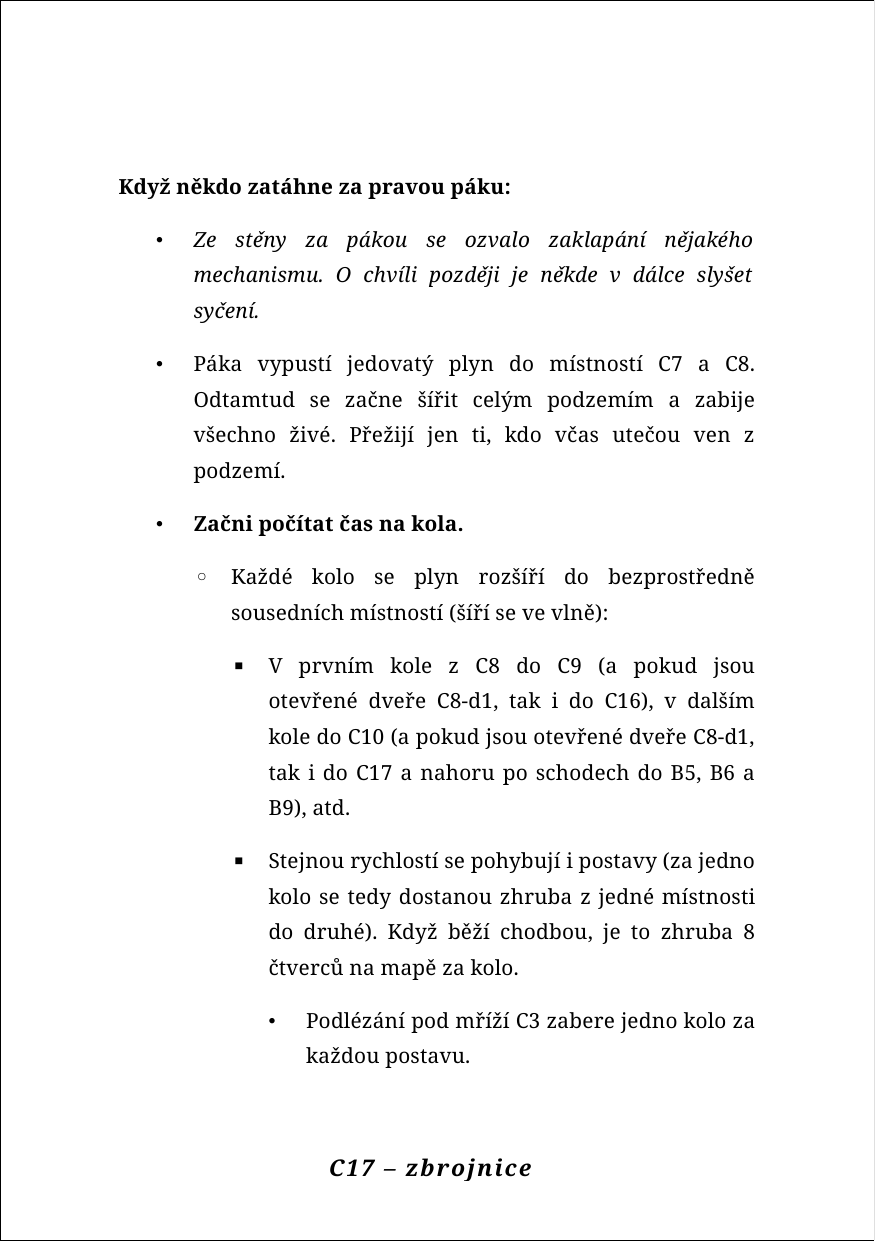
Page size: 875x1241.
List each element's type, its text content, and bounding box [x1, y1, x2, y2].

list Ze stěny za pákou se ozvalo zaklapání nějakého mechanismu. O chvíli později je někde v dálce slyšet syčení. [156, 225, 756, 324]
text Když někdo zatáhne za pravou páku: [118, 172, 756, 200]
list V prvním kole z C8 do C9 (a pokud jsou otevřené dveře C8-d1, tak i do C16), v dalším kole do C10 (a pokud jsou otevřené dveře C8-d1, tak i do C17 a nahoru po schodech do B5, B6 a B9), atd. [231, 651, 756, 822]
list Podlézání pod mříží C3 zabere jedno kolo za každou postavu. [268, 1006, 756, 1070]
list Každé kolo se plyn rozšíří do bezprostředně sousedních místností (šíří se ve vlně): [193, 562, 756, 626]
list Stejnou rychlostí se pohybují i postavy (za jedno kolo se tedy dostanou zhruba z jedné místnosti do druhé). Když běží chodbou, je to zhruba 8 čtverců na mapě za kolo. [231, 846, 756, 981]
list Páka vypustí jedovatý plyn do místností C7 a C8. Odtamtud se začne šířit celým podzemím a zabije všechno živé. Přežijí jen ti, kdo včas utečou ven z podzemí. [156, 349, 756, 484]
list Začni počítat čas na kola. [156, 509, 756, 537]
